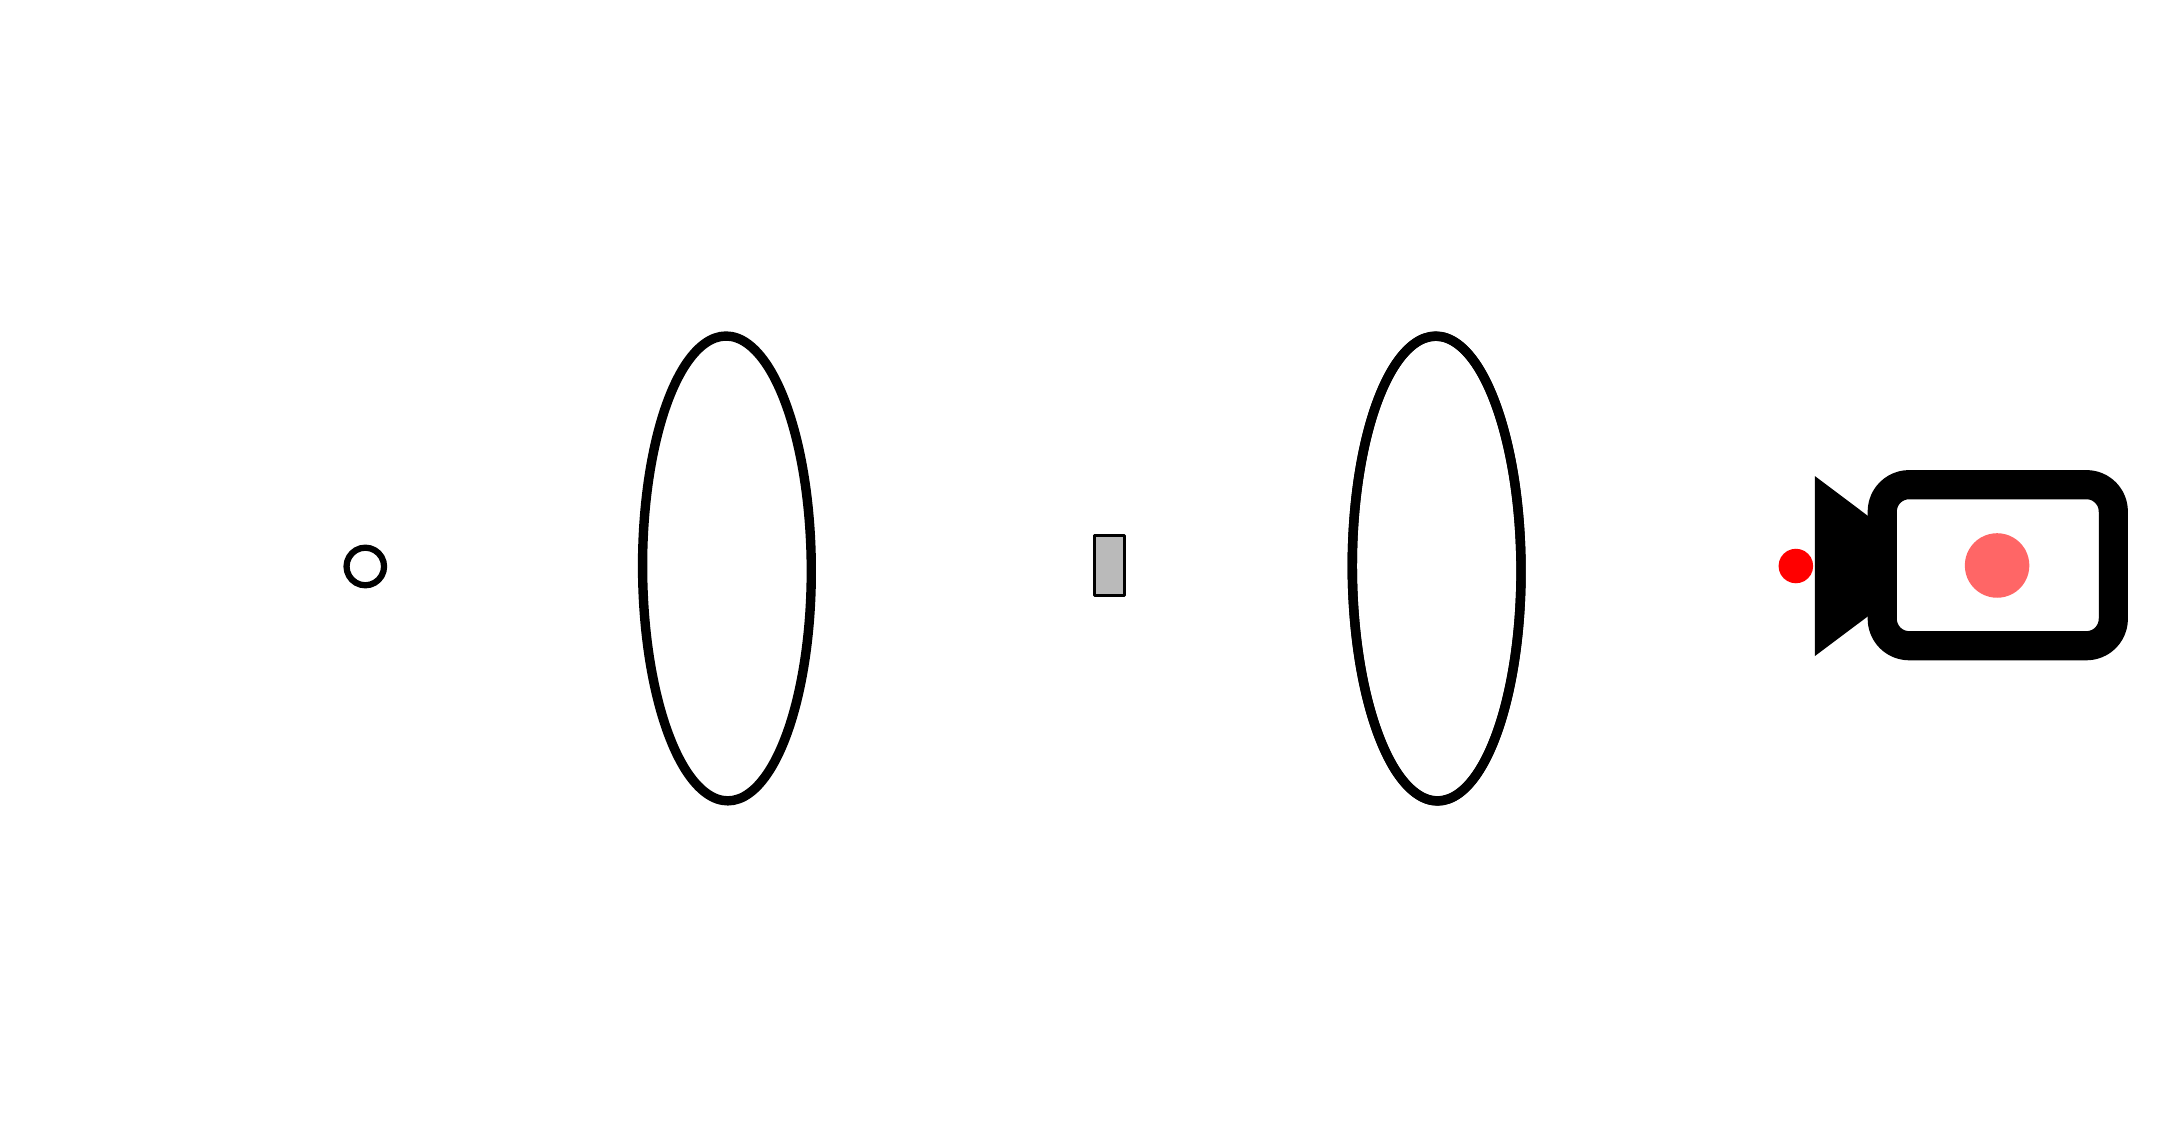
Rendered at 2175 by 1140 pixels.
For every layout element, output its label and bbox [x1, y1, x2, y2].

text_box [1357, 341, 1516, 796]
text_box [1882, 484, 2114, 646]
text_box [642, 336, 812, 801]
text_box [1778, 476, 1875, 657]
text_box [1094, 535, 1125, 596]
